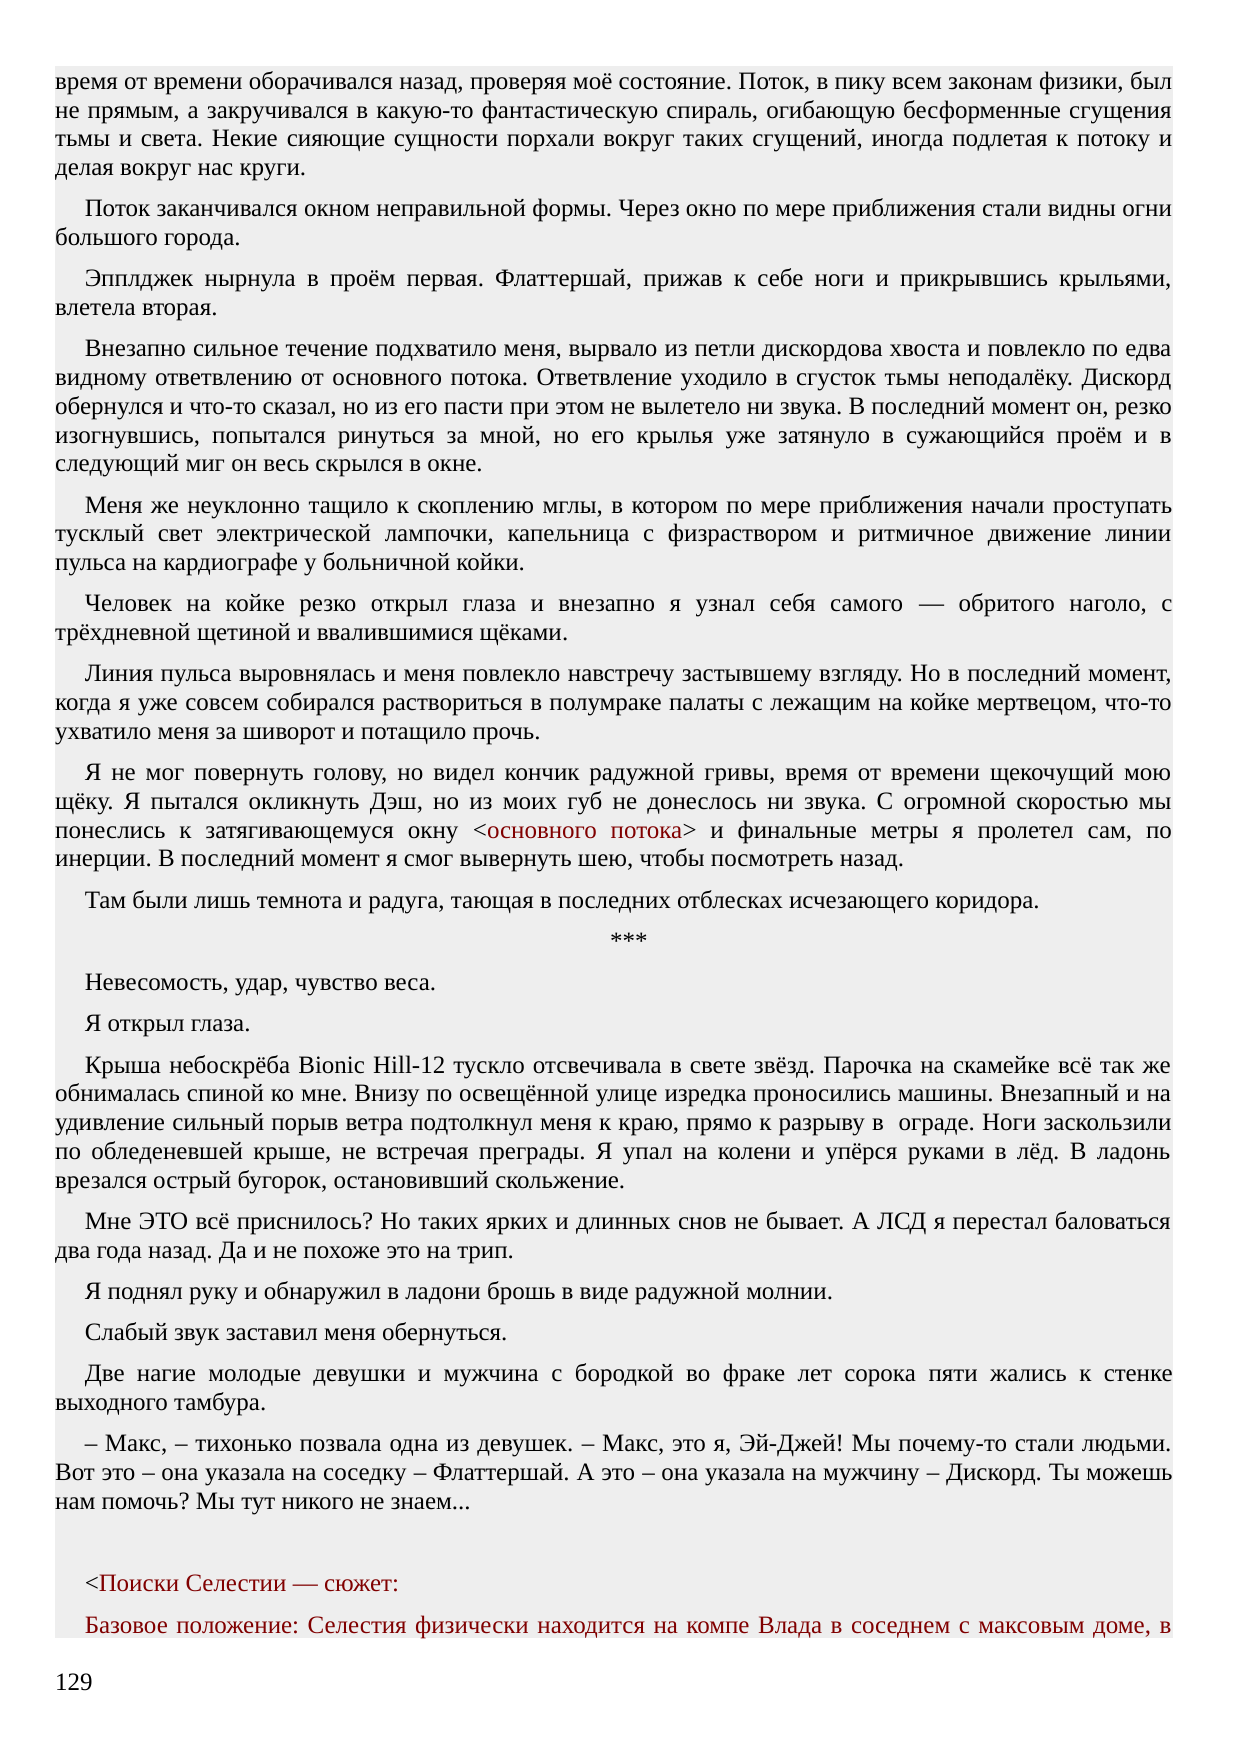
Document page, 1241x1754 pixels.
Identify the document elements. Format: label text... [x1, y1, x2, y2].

text <Поиски Селестии — сюжет: [55, 1568, 1173, 1597]
text Мне ЭТО всё приснилось? Но таких ярких и длинных снов не бывает. А ЛСД я перестал баловаться два года назад. Да и не похоже это на трип. [55, 1206, 1173, 1263]
text Внезапно сильное течение подхватило меня, вырвало из петли дискордова хвоста и повлекло по едва видному ответвлению от основного потока. Ответвление уходило в сгусток тьмы неподалёку. Дискорд обернулся и что-то сказал, но из его пасти при этом не вылетело ни звука. В последний момент он, резко изогнувшись, попытался ринуться за мной, но его крылья уже затянуло в сужающийся проём и в следующий миг он весь скрылся в окне. [55, 333, 1173, 477]
text Линия пульса выровнялась и меня повлекло навстречу застывшему взгляду. Но в последний момент, когда я уже совсем собирался раствориться в полумраке палаты с лежащим на койке мертвецом, что-то ухватило меня за шиворот и потащило прочь. [55, 658, 1173, 745]
text Там были лишь темнота и радуга, тающая в последних отблесках исчезающего коридора. [55, 885, 1173, 913]
text Базовое положение: Селестия физически находится на компе Влада в соседнем с максовым доме, в [55, 1610, 1173, 1638]
text время от времени оборачивался назад, проверяя моё состояние. Поток, в пику всем законам физики, был не прямым, а закручивался в какую-то фантастическую спираль, огибающую бесформенные сгущения тьмы и света. Некие сияющие сущности порхали вокруг таких сгущений, иногда подлетая к потоку и делая вокруг нас круги. [55, 66, 1173, 181]
text Крыша небоскрёба Bionic Hill-12 тускло отсвечивала в свете звёзд. Парочка на скамейке всё так же обнималась спиной ко мне. Внизу по освещённой улице изредка проносились машины. Внезапный и на удивление сильный порыв ветра подтолкнул меня к краю, прямо к разрыву в ограде. Ноги заскользили по обледеневшей крыше, не встречая преграды. Я упал на колени и упёрся руками в лёд. В ладонь врезался острый бугорок, остановивший скольжение. [55, 1050, 1173, 1193]
text Меня же неуклонно тащило к скоплению мглы, в котором по мере приближения начали проступать тусклый свет электрической лампочки, капельница с физраствором и ритмичное движение линии пульса на кардиографе у больничной койки. [55, 490, 1173, 576]
text Две нагие молодые девушки и мужчина с бородкой во фраке лет сорока пяти жались к стенке выходного тамбура. [55, 1358, 1173, 1416]
text Человек на койке резко открыл глаза и внезапно я узнал себя самого — обритого наголо, с трёхдневной щетиной и ввалившимися щёками. [55, 588, 1173, 646]
text – Макс, – тихонько позвала одна из девушек. – Макс, это я, Эй-Джей! Мы почему-то стали людьми. Вот это – она указала на соседку – Флаттершай. А это – она указала на мужчину – Дискорд. Ты можешь нам помочь? Мы тут никого не знаем... [55, 1428, 1173, 1515]
text Я поднял руку и обнаружил в ладони брошь в виде радужной молнии. [55, 1276, 1173, 1305]
text Невесомость, удар, чувство веса. [55, 967, 1173, 996]
text Эпплджек нырнула в проём первая. Флаттершай, прижав к себе ноги и прикрывшись крыльями, влетела вторая. [55, 263, 1173, 321]
text Слабый звук заставил меня обернуться. [55, 1317, 1173, 1346]
text *** [55, 926, 1173, 955]
text Поток заканчивался окном неправильной формы. Через окно по мере приближения стали видны огни большого города. [55, 193, 1173, 251]
text Я не мог повернуть голову, но видел кончик радужной гривы, время от времени щекочущий мою щёку. Я пытался окликнуть Дэш, но из моих губ не донеслось ни звука. С огромной скоростью мы понеслись к затягивающемуся окну <основного потока> и финальные метры я пролетел сам, по инерции. В последний момент я смог вывернуть шею, чтобы посмотреть назад. [55, 757, 1173, 872]
text Я открыл глаза. [55, 1008, 1173, 1037]
